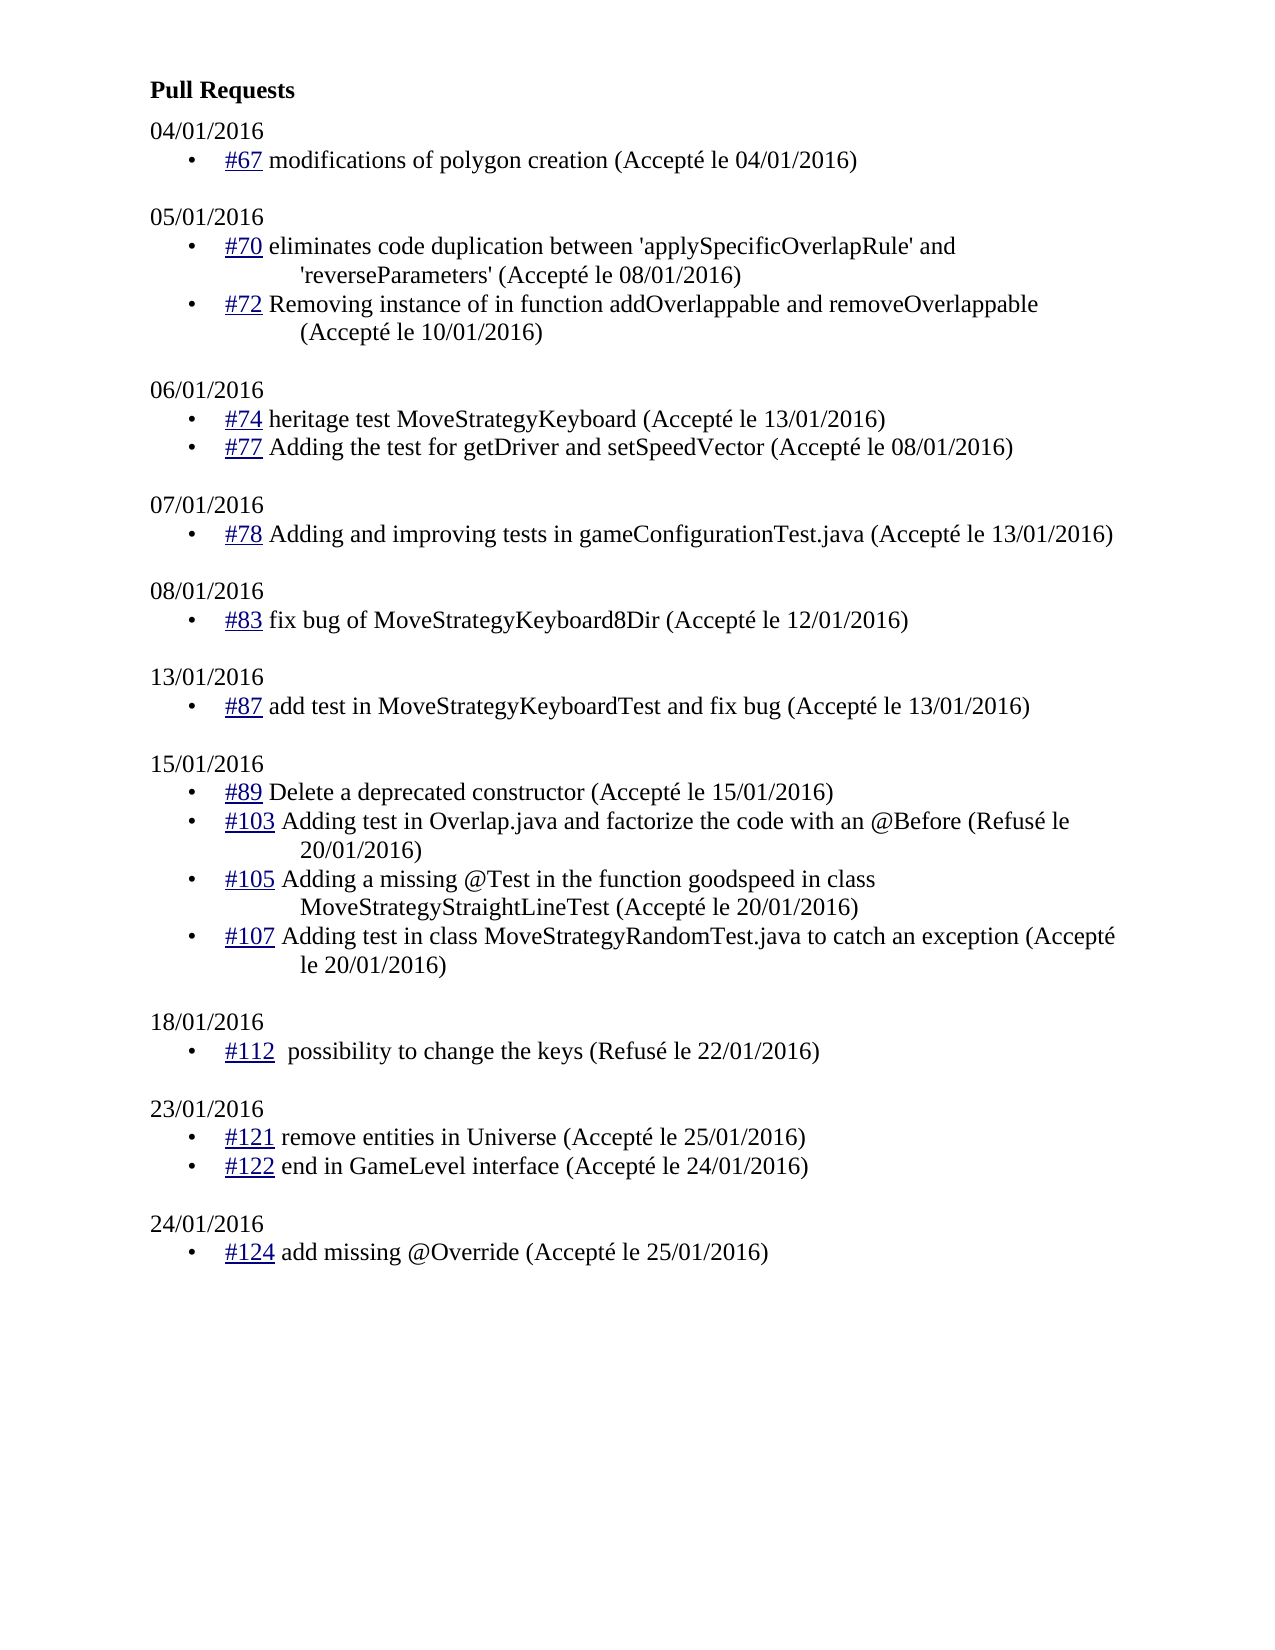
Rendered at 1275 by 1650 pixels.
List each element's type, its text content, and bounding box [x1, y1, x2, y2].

list #107 Adding test in class MoveStrategyRandomTest.java to catch an exception (Accepté le 20/01/2016) [187, 921, 1125, 979]
list #87 add test in MoveStrategyKeyboardTest and fix bug (Accepté le 13/01/2016) [187, 691, 1125, 720]
text 18/01/2016 [150, 1007, 1125, 1036]
list #78 Adding and improving tests in gameConfigurationTest.java (Accepté le 13/01/2016) [187, 519, 1125, 547]
text 08/01/2016 [150, 576, 1125, 605]
list #89 Delete a deprecated constructor (Accepté le 15/01/2016) [187, 777, 1125, 806]
list #103 Adding test in Overlap.java and factorize the code with an @Before (Refusé le 20/01/2016) [187, 806, 1125, 864]
text 07/01/2016 [150, 490, 1125, 519]
list #83 fix bug of MoveStrategyKeyboard8Dir (Accepté le 12/01/2016) [187, 605, 1125, 634]
list #124 add missing @Override (Accepté le 25/01/2016) [187, 1237, 1125, 1266]
text 23/01/2016 [150, 1094, 1125, 1122]
text 13/01/2016 [150, 662, 1125, 691]
list #77 Adding the test for getDriver and setSpeedVector (Accepté le 08/01/2016) [187, 432, 1125, 461]
list #72 Removing instance of in function addOverlappable and removeOverlappable (Accepté le 10/01/2016) [187, 289, 1125, 346]
text 06/01/2016 [150, 375, 1125, 404]
list #121 remove entities in Universe (Accepté le 25/01/2016) [187, 1122, 1125, 1151]
list #105 Adding a missing @Test in the function goodspeed in class MoveStrategyStraightLineTest (Accepté le 20/01/2016) [187, 864, 1125, 921]
list #70 eliminates code duplication between 'applySpecificOverlapRule' and 'reverseParameters' (Accepté le 08/01/2016) [187, 231, 1125, 289]
text 05/01/2016 [150, 202, 1125, 231]
list #74 heritage test MoveStrategyKeyboard (Accepté le 13/01/2016) [187, 404, 1125, 432]
text 04/01/2016 [150, 116, 1125, 145]
text 15/01/2016 [150, 749, 1125, 777]
text Pull Requests [150, 75, 1125, 104]
list #122 end in GameLevel interface (Accepté le 24/01/2016) [187, 1151, 1125, 1180]
text 24/01/2016 [150, 1209, 1125, 1237]
list #112 possibility to change the keys (Refusé le 22/01/2016) [187, 1036, 1125, 1065]
list #67 modifications of polygon creation (Accepté le 04/01/2016) [187, 145, 1125, 174]
